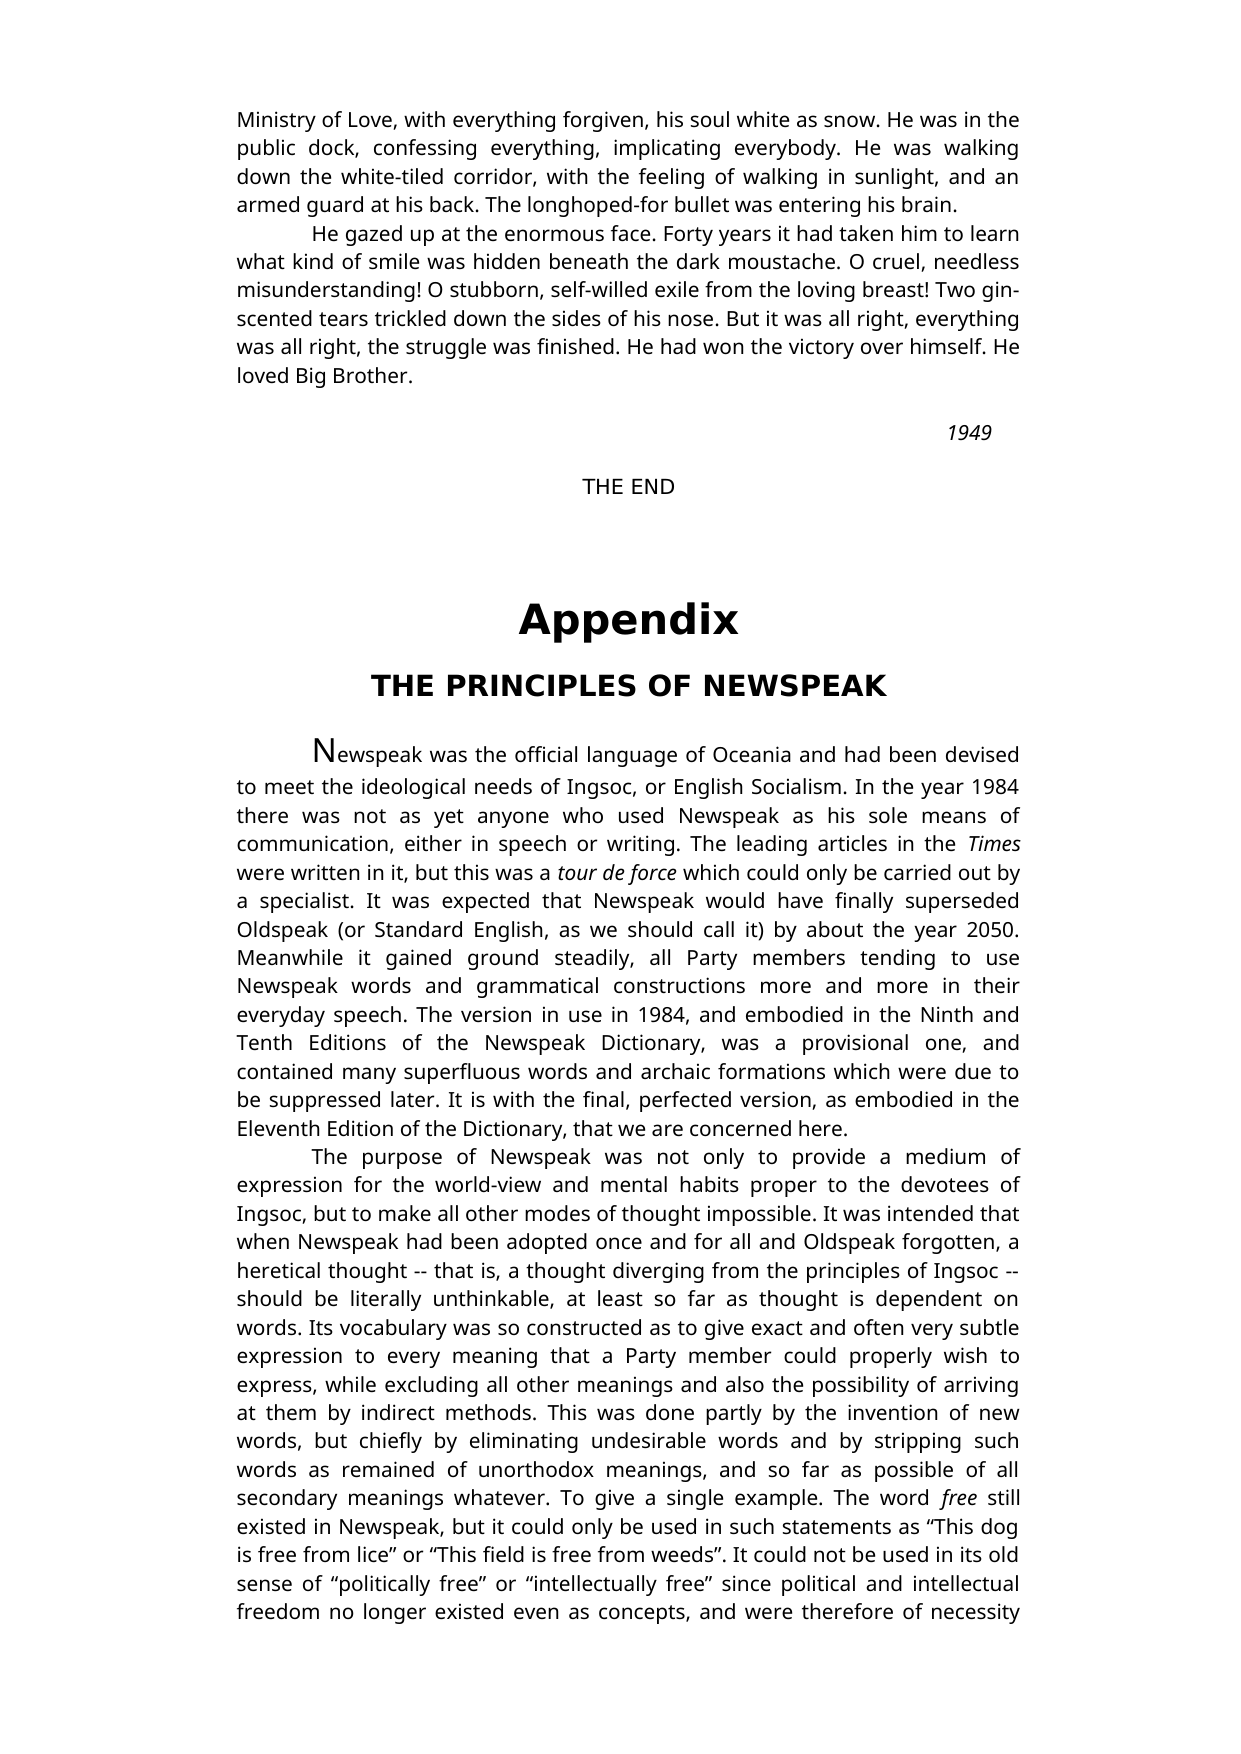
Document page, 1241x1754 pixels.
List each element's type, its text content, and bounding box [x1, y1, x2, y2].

text Newspeak was the official language of Oceania and had been devised to meet the ideological needs of Ingsoc, or English Socialism. In the year 1984 there was not as yet anyone who used Newspeak as his sole means of communication, either in speech or writing. The leading articles in the Times were written in it, but this was a tour de force which could only be carried out by a specialist. It was expected that Newspeak would have finally superseded Oldspeak (or Standard English, as we should call it) by about the year 2050. Meanwhile it gained ground steadily, all Party members tending to use Newspeak words and grammatical constructions more and more in their everyday speech. The version in use in 1984, and embodied in the Ninth and Tenth Editions of the Newspeak Dictionary, was a provisional one, and contained many superfluous words and archaic formations which were due to be suppressed later. It is with the final, perfected version, as embodied in the Eleventh Edition of the Dictionary, that we are concerned here. [236, 727, 1021, 1142]
text He gazed up at the enormous face. Forty years it had taken him to learn what kind of smile was hidden beneath the dark moustache. O cruel, needless misunderstanding! O stubborn, self-willed exile from the loving breast! Two gin-scented tears trickled down the sides of his nose. But it was all right, everything was all right, the struggle was finished. He had won the victory over himself. He loved Big Brother. [236, 219, 1021, 389]
text THE PRINCIPLES OF NEWSPEAK [236, 669, 1021, 703]
text THE END [236, 475, 1021, 499]
text 1949 [236, 418, 1021, 446]
text Ministry of Love, with everything forgiven, his soul white as snow. He was in the public dock, confessing everything, implicating everybody. He was walking down the white-tiled corridor, with the feeling of walking in sunlight, and an armed guard at his back. The longhoped-for bullet was entering his brain. [236, 105, 1021, 219]
text The purpose of Newspeak was not only to provide a medium of expression for the world-view and mental habits proper to the devotees of Ingsoc, but to make all other modes of thought impossible. It was intended that when Newspeak had been adopted once and for all and Oldspeak forgotten, a heretical thought -- that is, a thought diverging from the principles of Ingsoc -- should be literally unthinkable, at least so far as thought is dependent on words. Its vocabulary was so constructed as to give exact and often very subtle expression to every meaning that a Party member could properly wish to express, while excluding all other meanings and also the possibility of arriving at them by indirect methods. This was done partly by the invention of new words, but chiefly by eliminating undesirable words and by stripping such words as remained of unorthodox meanings, and so far as possible of all secondary meanings whatever. To give a single example. The word free still existed in Newspeak, but it could only be used in such statements as “This dog is free from lice” or “This field is free from weeds”. It could not be used in its old sense of “politically free” or “intellectually free” since political and intellectual freedom no longer existed even as concepts, and were therefore of necessity [236, 1142, 1021, 1626]
text Appendix [236, 596, 1021, 644]
